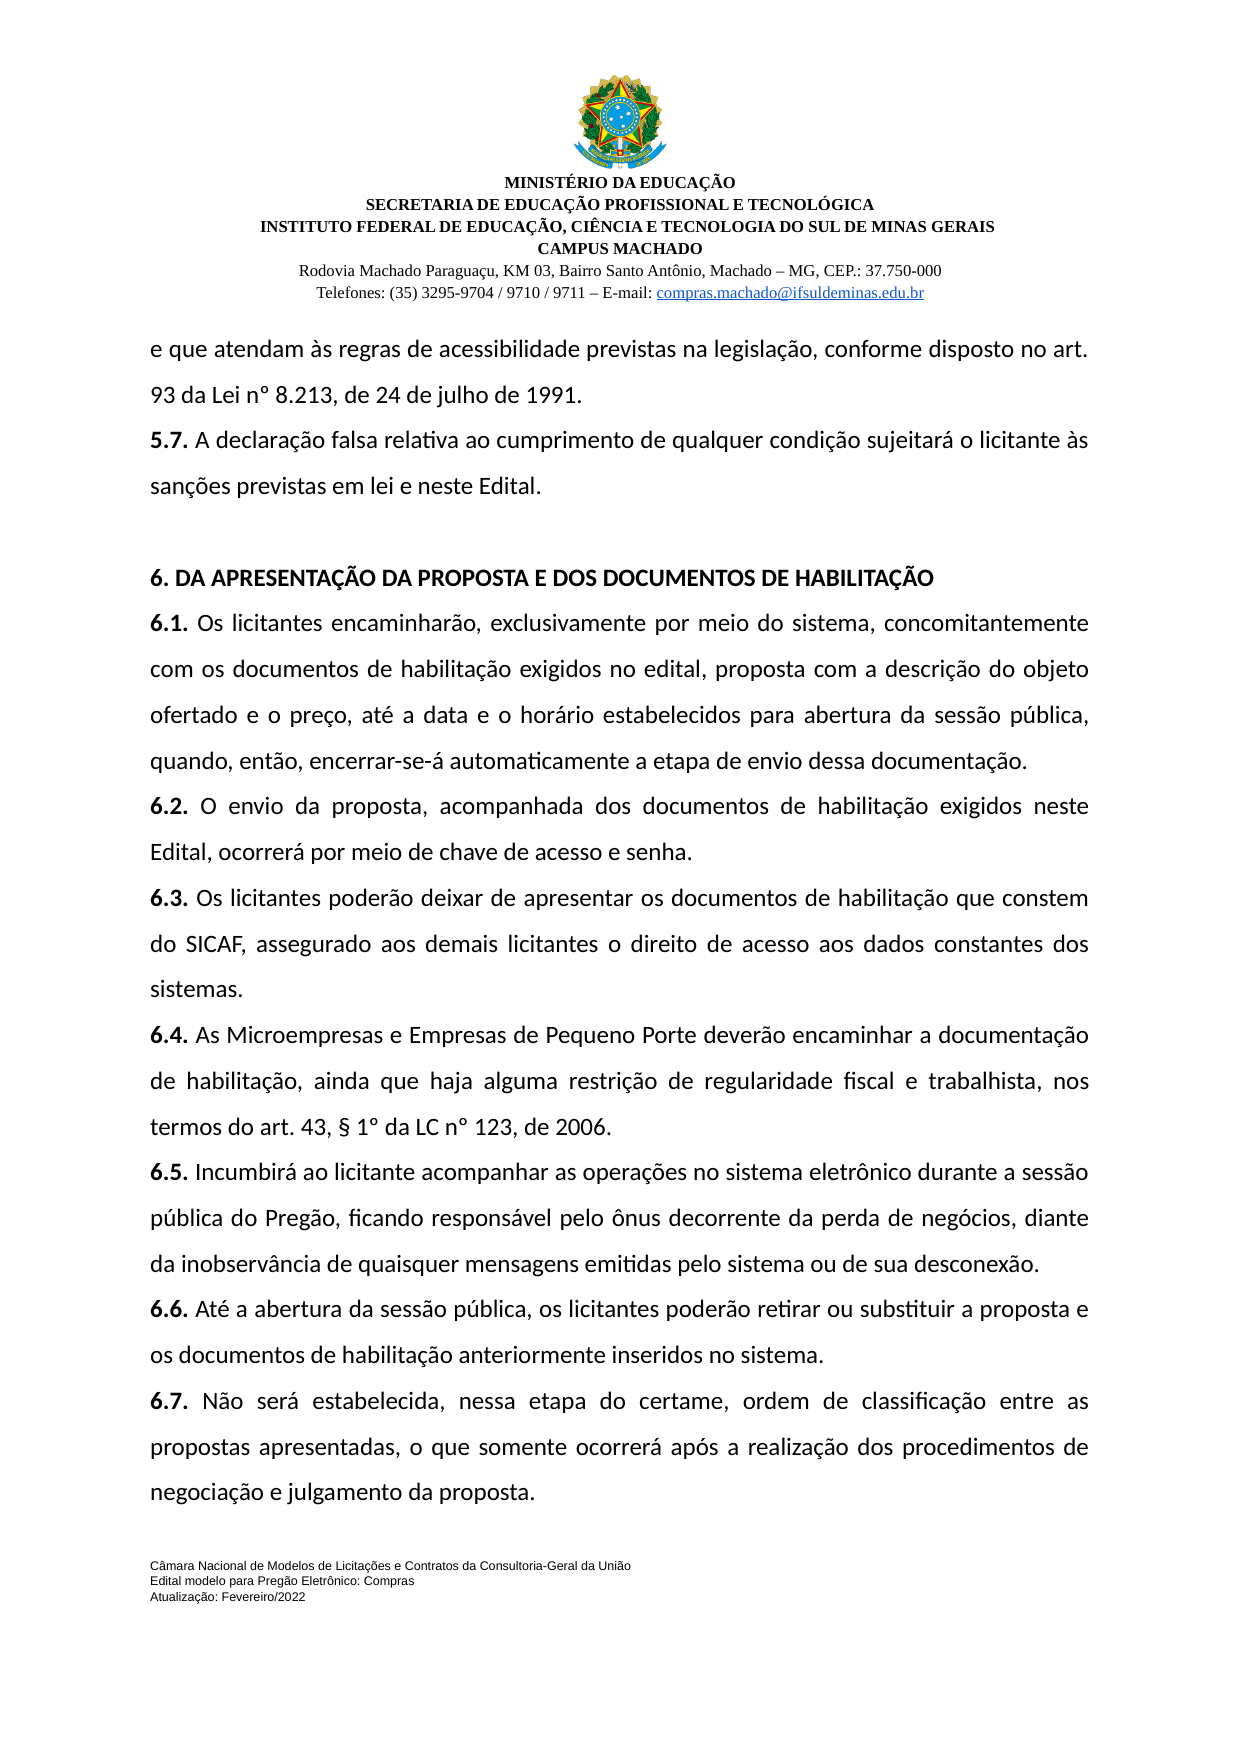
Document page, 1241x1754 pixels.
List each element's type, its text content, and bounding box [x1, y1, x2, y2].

picture [639, 150, 650, 156]
text e que atendam às regras de acessibilidade previstas na legislação, conforme disposto no art. 93 da Lei nº 8.213, de 24 de julho de 1991. [150, 333, 1090, 409]
text 6.5. Incumbirá ao licitante acompanhar as operações no sistema eletrônico durante a sessão pública do Pregão, ficando responsável pelo ônus decorrente da perda de negócios, diante da inobservância de quaisquer mensagens emitidas pelo sistema ou de sua desconexão. [150, 1156, 1090, 1278]
text 5.7. A declaração falsa relativa ao cumprimento de qualquer condição sujeitará o licitante às sanções previstas em lei e neste Edital. [150, 425, 1090, 501]
text 6. DA APRESENTAÇÃO DA PROPOSTA E DOS DOCUMENTOS DE HABILITAÇÃO [150, 562, 1090, 592]
text 6.1. Os licitantes encaminharão, exclusivamente por meio do sistema, concomitantemente com os documentos de habilitação exigidos no edital, proposta com a descrição do objeto ofertado e o preço, até a data e o horário estabelecidos para abertura da sessão pública, quando, então, encerrar-se-á automaticamente a etapa de envio dessa documentação. [150, 608, 1090, 775]
picture [573, 75, 667, 169]
text 6.3. Os licitantes poderão deixar de apresentar os documentos de habilitação que constem do SICAF, assegurado aos demais licitantes o direito de acesso aos dados constantes dos sistemas. [150, 882, 1090, 1004]
picture [613, 164, 628, 169]
text 6.2. O envio da proposta, acompanhada dos documentos de habilitação exigidos neste Edital, ocorrerá por meio de chave de acesso e senha. [150, 791, 1090, 867]
text 6.7. Não será estabelecida, nessa etapa do certame, ordem de classificação entre as propostas apresentadas, o que somente ocorrerá após a realização dos procedimentos de negociação e julgamento da proposta. [150, 1385, 1090, 1507]
text 6.4. As Microempresas e Empresas de Pequeno Porte deverão encaminhar a documentação de habilitação, ainda que haja alguma restrição de regularidade fiscal e trabalhista, nos termos do art. 43, § 1º da LC nº 123, de 2006. [150, 1019, 1090, 1141]
text 6.6. Até a abertura da sessão pública, os licitantes poderão retirar ou substituir a proposta e os documentos de habilitação anteriormente inseridos no sistema. [150, 1293, 1090, 1370]
